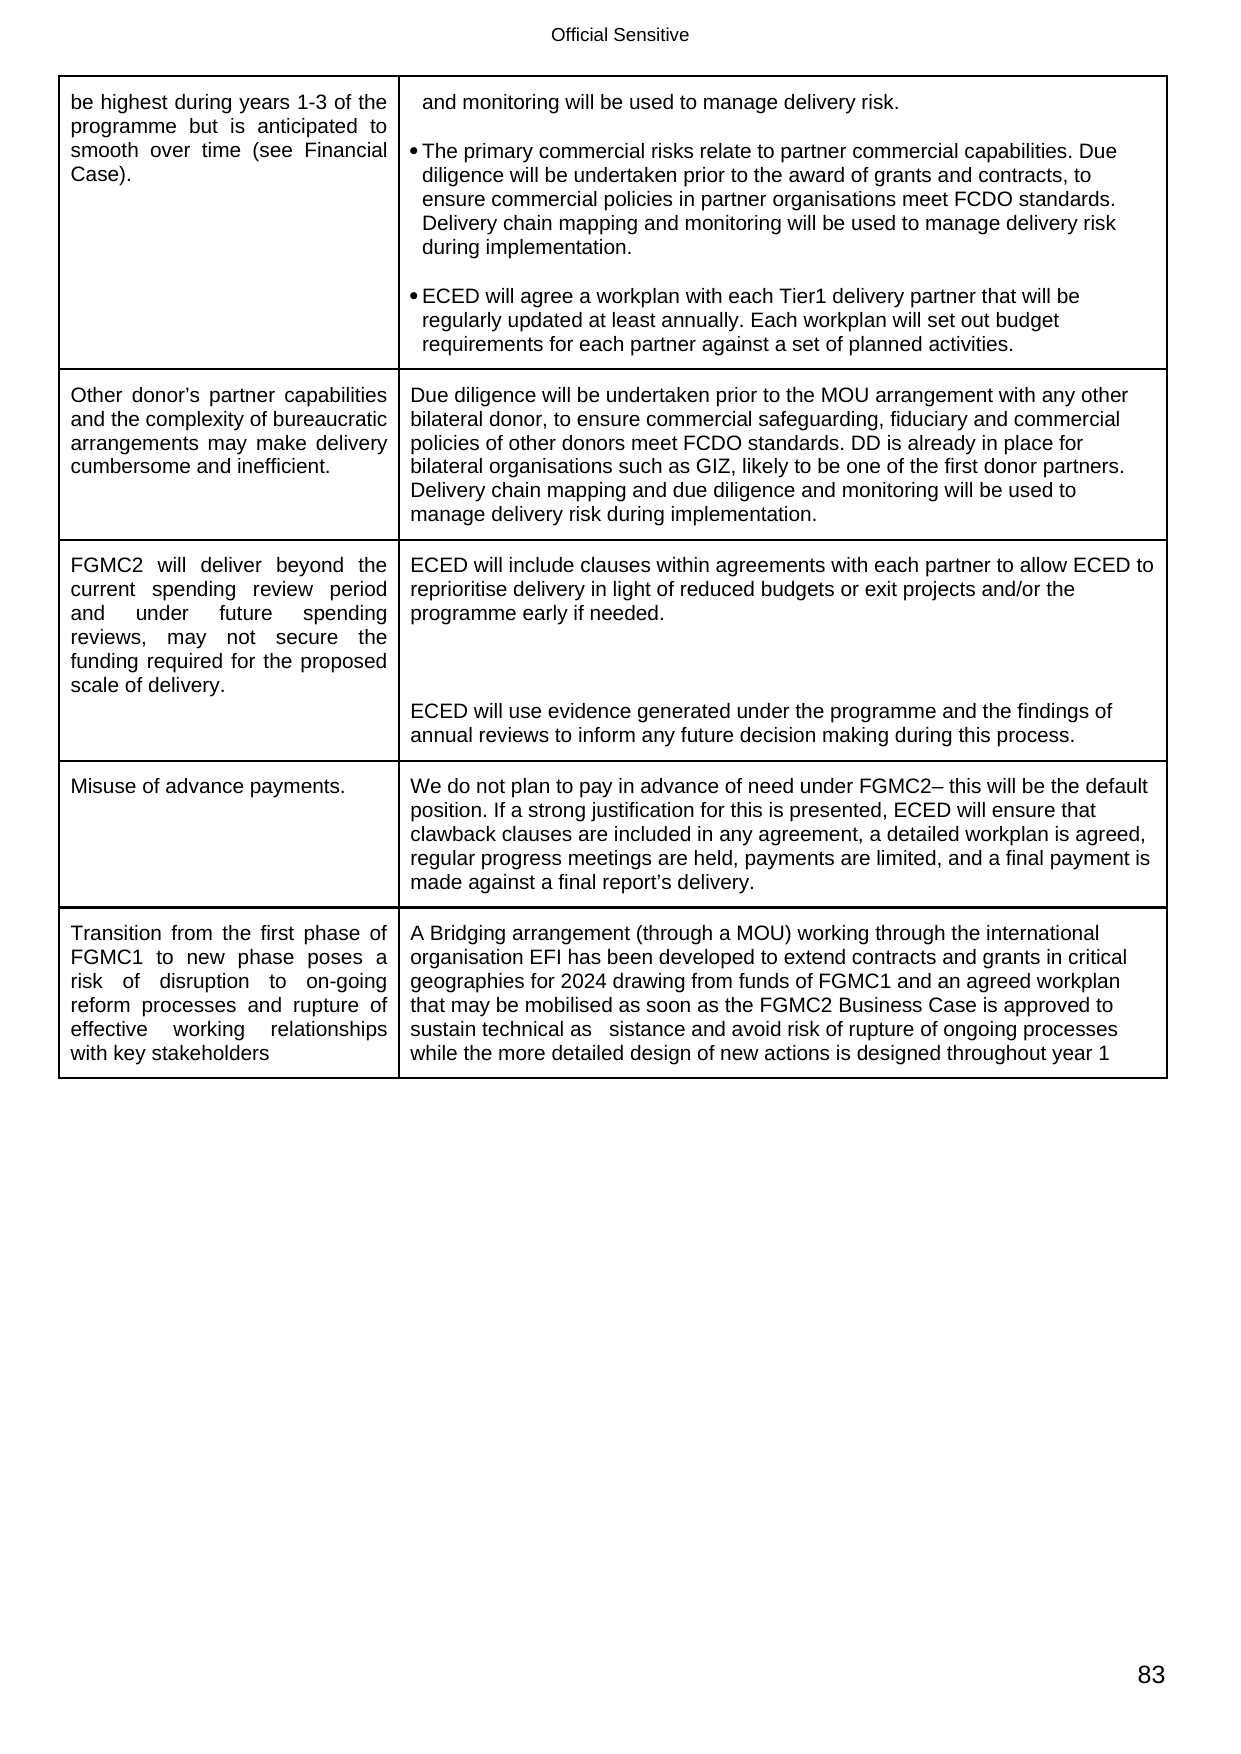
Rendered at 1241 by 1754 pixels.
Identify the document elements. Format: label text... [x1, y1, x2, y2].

table_cell We do not plan to pay in advance of need under FGMC2– this will be the default position. If a strong justification for this is presented, ECED will ensure that clawback clauses are included in any agreement, a detailed workplan is agreed, regular progress meetings are held, payments are limited, and a final payment is made against a final report’s delivery. [400, 762, 1166, 906]
table_cell A Bridging arrangement (through a MOU) working through the international organisation EFI has been developed to extend contracts and grants in critical geographies for 2024 drawing from funds of FGMC1 and an agreed workplan that may be mobilised as soon as the FGMC2 Business Case is approved to sustain technical as sistance and avoid risk of rupture of ongoing processes while the more detailed design of new actions is designed throughout year 1 [400, 909, 1166, 1077]
table_cell FGMC2 will deliver beyond the current spending review period and under future spending reviews, may not secure the funding required for the proposed scale of delivery. [60, 541, 398, 759]
table_cell ECED will include clauses within agreements with each partner to allow ECED to reprioritise delivery in light of reduced budgets or exit projects and/or the programme early if needed. ECED will use evidence generated under the programme and the findings of annual reviews to inform any future decision making during this process. [400, 541, 1166, 759]
table_cell and monitoring will be used to manage delivery risk. The primary commercial risks relate to partner commercial capabilities. Due diligence will be undertaken prior to the award of grants and contracts, to ensure commercial policies in partner organisations meet FCDO standards. Delivery chain mapping and monitoring will be used to manage delivery risk during implementation. ECED will agree a workplan with each Tier1 delivery partner that will be regularly updated at least annually. Each workplan will set out budget requirements for each partner against a set of planned activities. [400, 77, 1166, 368]
table_cell Due diligence will be undertaken prior to the MOU arrangement with any other bilateral donor, to ensure commercial safeguarding, fiduciary and commercial policies of other donors meet FCDO standards. DD is already in place for bilateral organisations such as GIZ, likely to be one of the first donor partners. Delivery chain mapping and due diligence and monitoring will be used to manage delivery risk during implementation. [400, 370, 1166, 539]
table_cell be highest during years 1-3 of the programme but is anticipated to smooth over time (see Financial Case). [60, 77, 398, 368]
table_cell Misuse of advance payments. [60, 762, 398, 906]
table_cell Other donor’s partner capabilities and the complexity of bureaucratic arrangements may make delivery cumbersome and inefficient. [60, 370, 398, 539]
table_cell Transition from the first phase of FGMC1 to new phase poses a risk of disruption to on-going reform processes and rupture of effective working relationships with key stakeholders [60, 909, 398, 1077]
